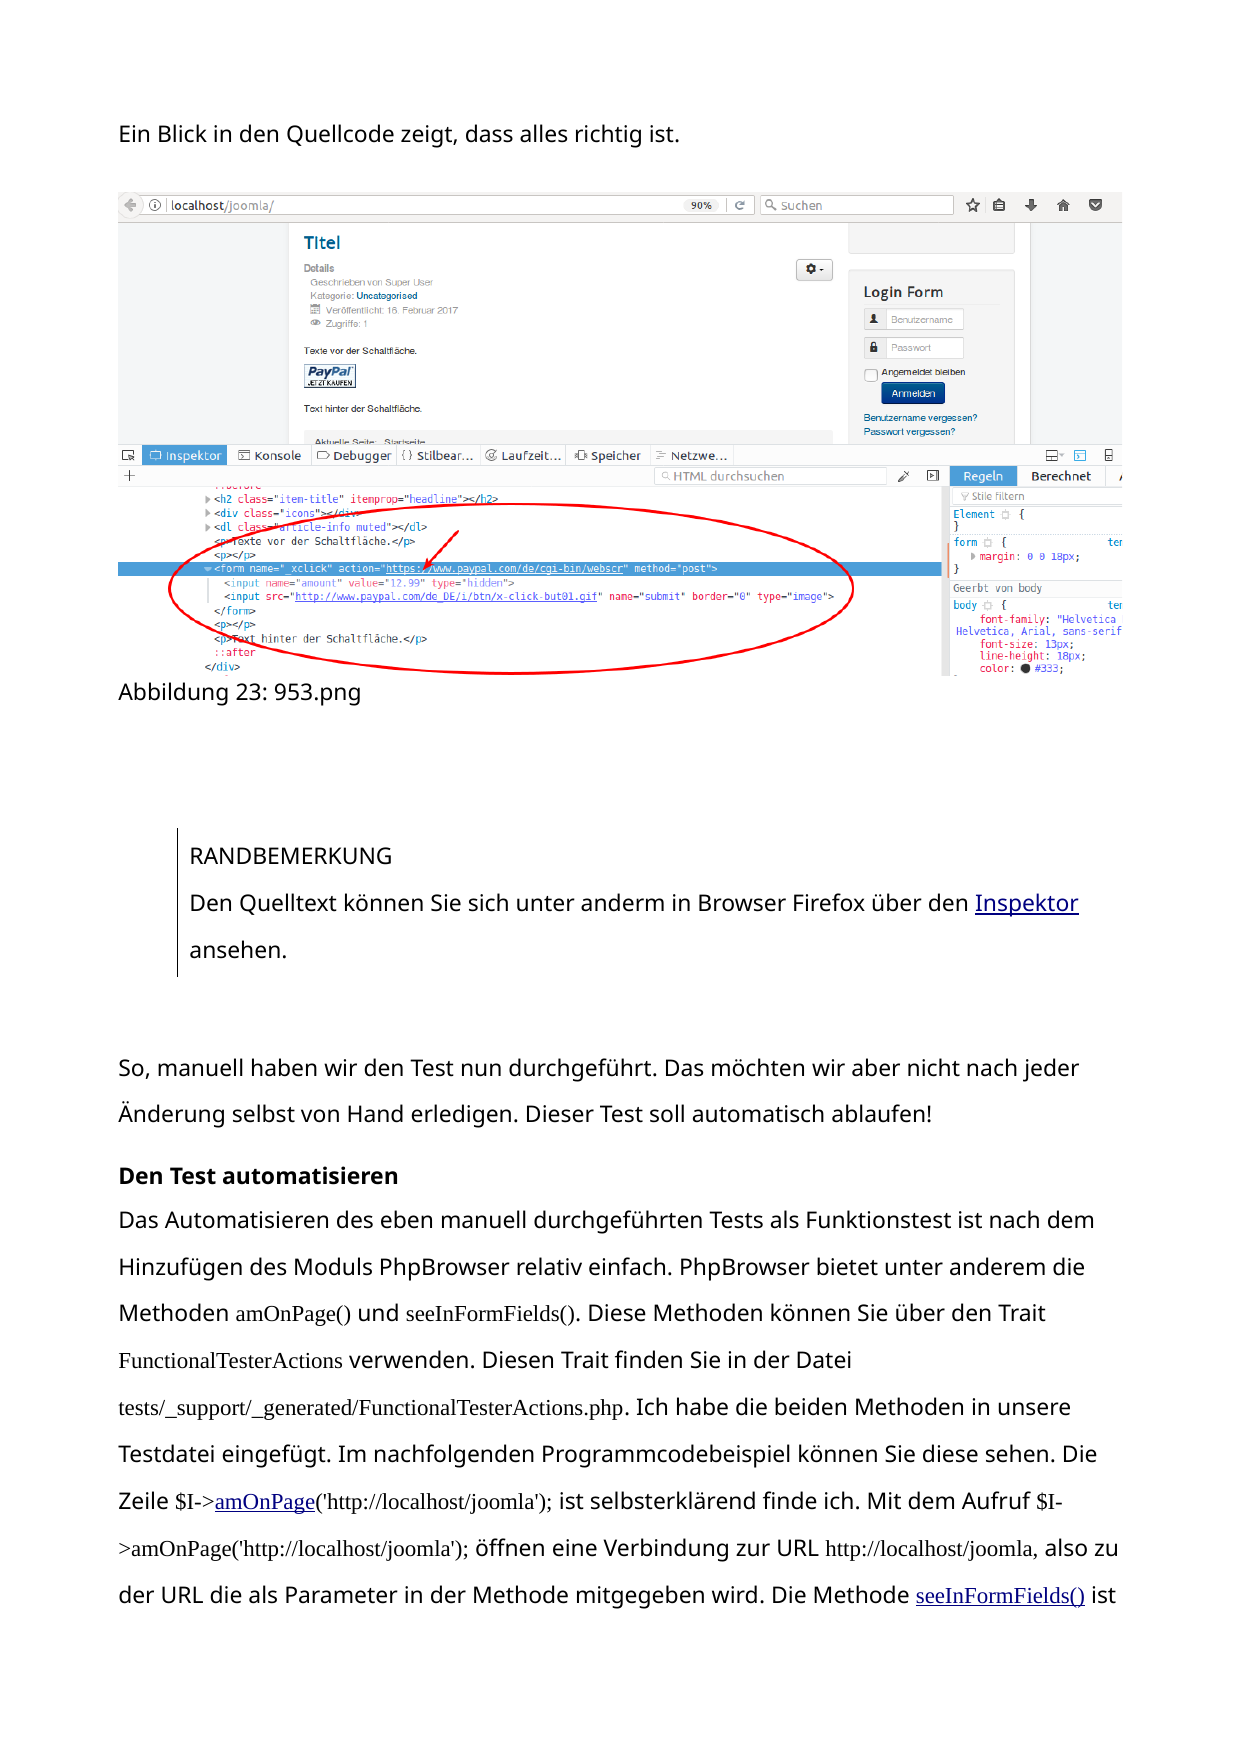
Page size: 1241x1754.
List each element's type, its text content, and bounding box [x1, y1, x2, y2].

picture [118, 192, 1123, 676]
text Ein Blick in den Quellcode zeigt, dass alles richtig ist. [118, 118, 1122, 149]
text RANDBEMERKUNG Den Quelltext können Sie sich unter anderm in Browser Firefox über den Inspektor ansehen. [178, 828, 1122, 977]
subtitle Den Test automatisieren [118, 1160, 1122, 1191]
text Abbildung 23: 953.png [118, 676, 1122, 707]
text Das Automatisieren des eben manuell durchgeführten Tests als Funktionstest ist nach dem Hinzufügen des Moduls PhpBrowser relativ einfach. PhpBrowser bietet unter anderem die Methoden amOnPage() und seeInFormFields(). Diese Methoden können Sie über den Trait FunctionalTesterActions verwenden. Diesen Trait finden Sie in der Datei tests/_support/_generated/FunctionalTesterActions.php. Ich habe die beiden Methoden in unsere Testdatei eingefügt. Im nachfolgenden Programmcodebeispiel können Sie diese sehen. Die Zeile $I->amOnPage('http://localhost/joomla'); ist selbsterklärend finde ich. Mit dem Aufruf $I->amOnPage('http://localhost/joomla'); öffnen eine Verbindung zur URL http://localhost/joomla, also zu der URL die als Parameter in der Methode mitgegeben wird. Die Methode seeInFormFields() ist [118, 1203, 1122, 1610]
text So, manuell haben wir den Test nun durchgeführt. Das möchten wir aber nicht nach jeder Änderung selbst von Hand erledigen. Dieser Test soll automatisch ablaufen! [118, 1051, 1122, 1129]
